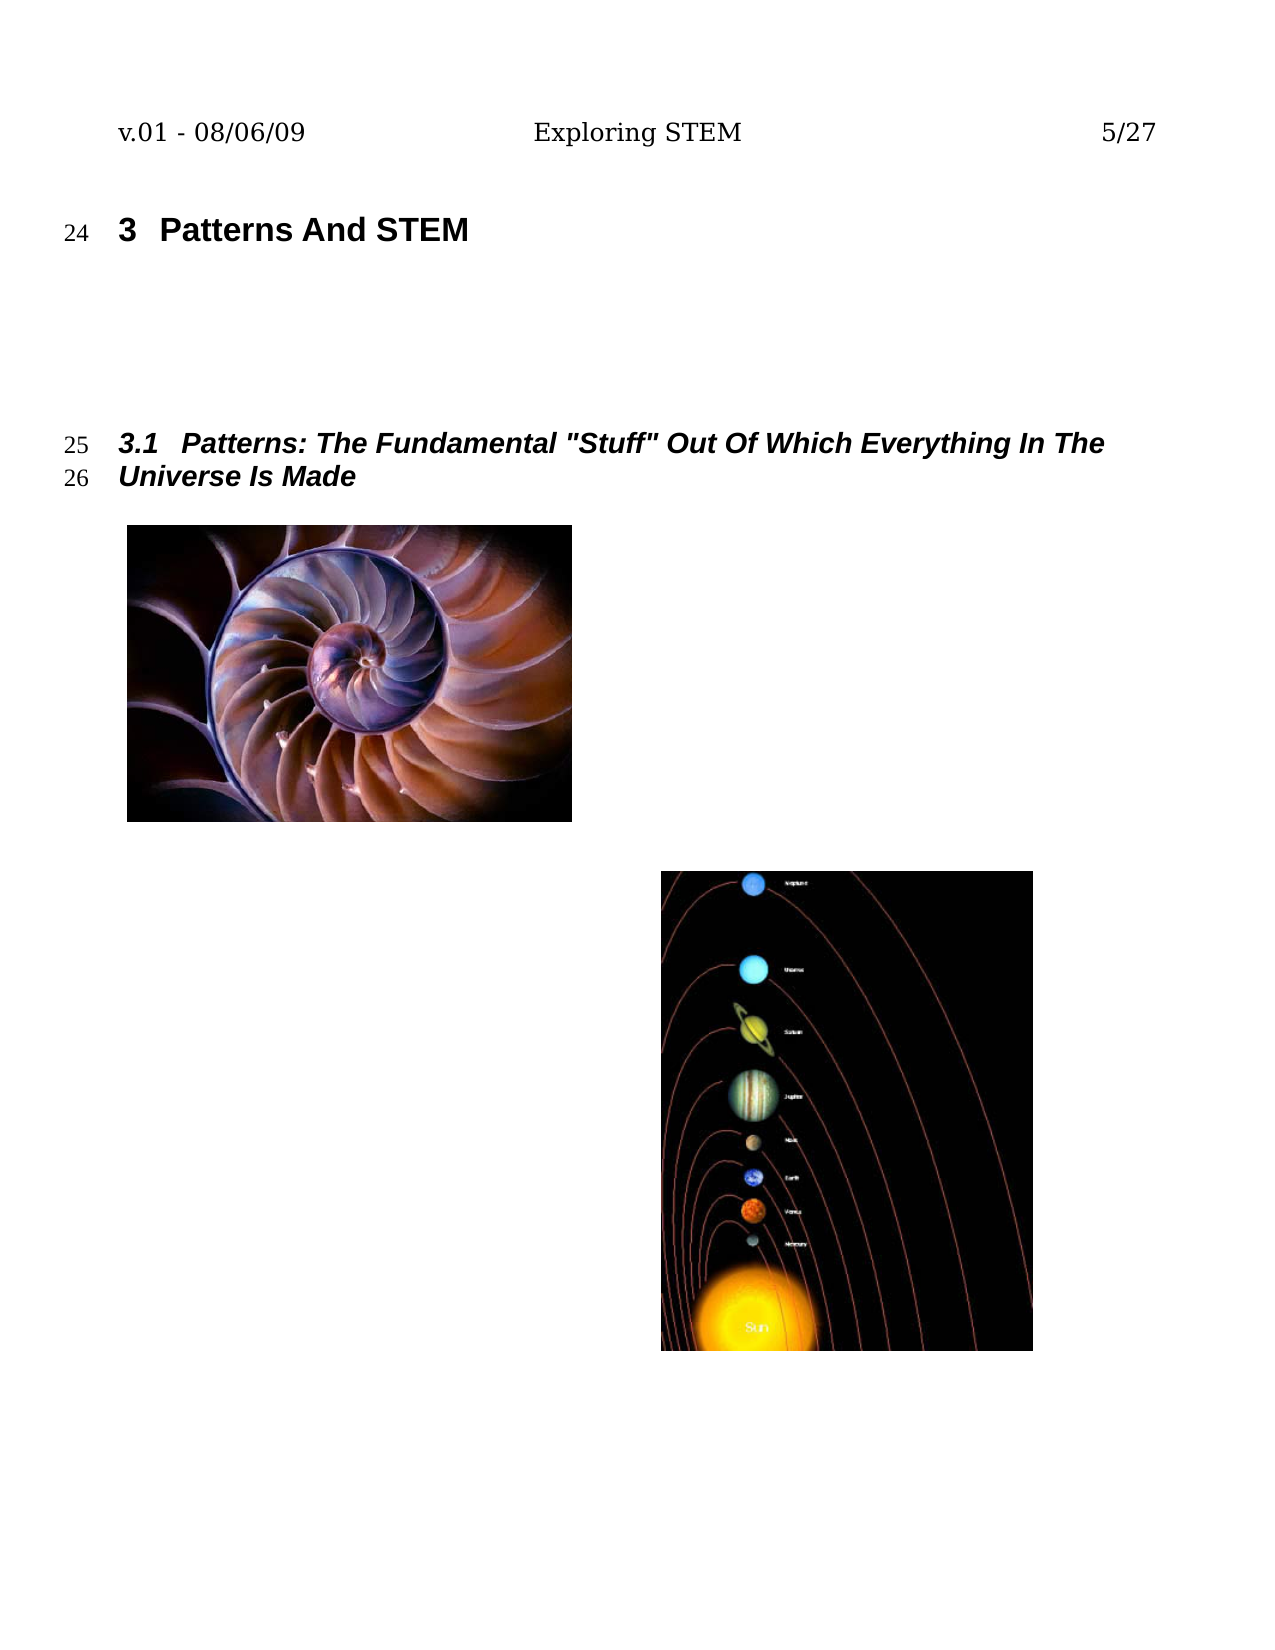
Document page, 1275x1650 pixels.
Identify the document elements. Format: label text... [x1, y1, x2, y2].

picture [661, 871, 1033, 1351]
subtitle Patterns: The Fundamental "Stuff" Out Of Which Everything In The Universe Is Made [118, 426, 1157, 493]
picture [127, 525, 572, 822]
subtitle Patterns And STEM [118, 210, 1157, 248]
